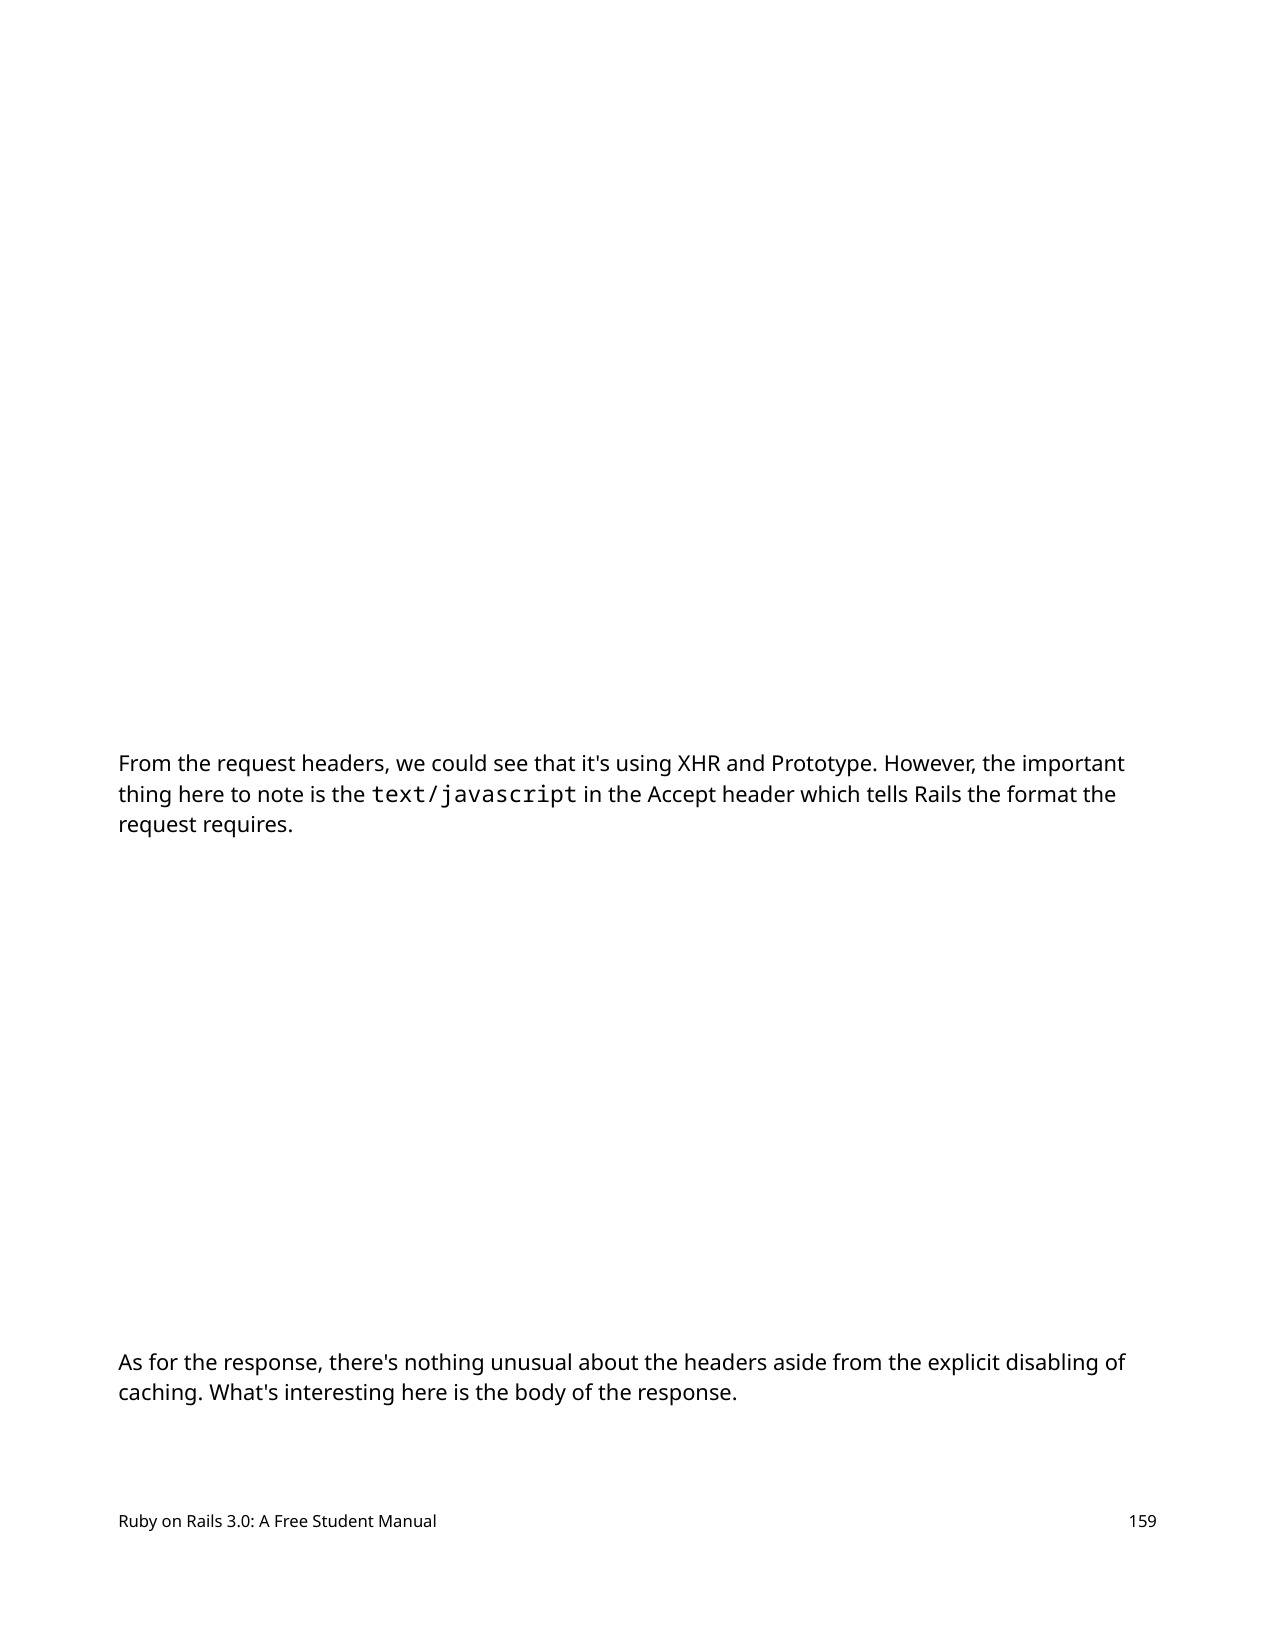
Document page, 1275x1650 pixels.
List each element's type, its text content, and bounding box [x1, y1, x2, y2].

text From the request headers, we could see that it's using XHR and Prototype. However, the important thing here to note is the text/javascript in the Accept header which tells Rails the format the request requires. [118, 748, 1157, 839]
text As for the response, there's nothing unusual about the headers aside from the explicit disabling of caching. What's interesting here is the body of the response. [118, 1347, 1157, 1407]
